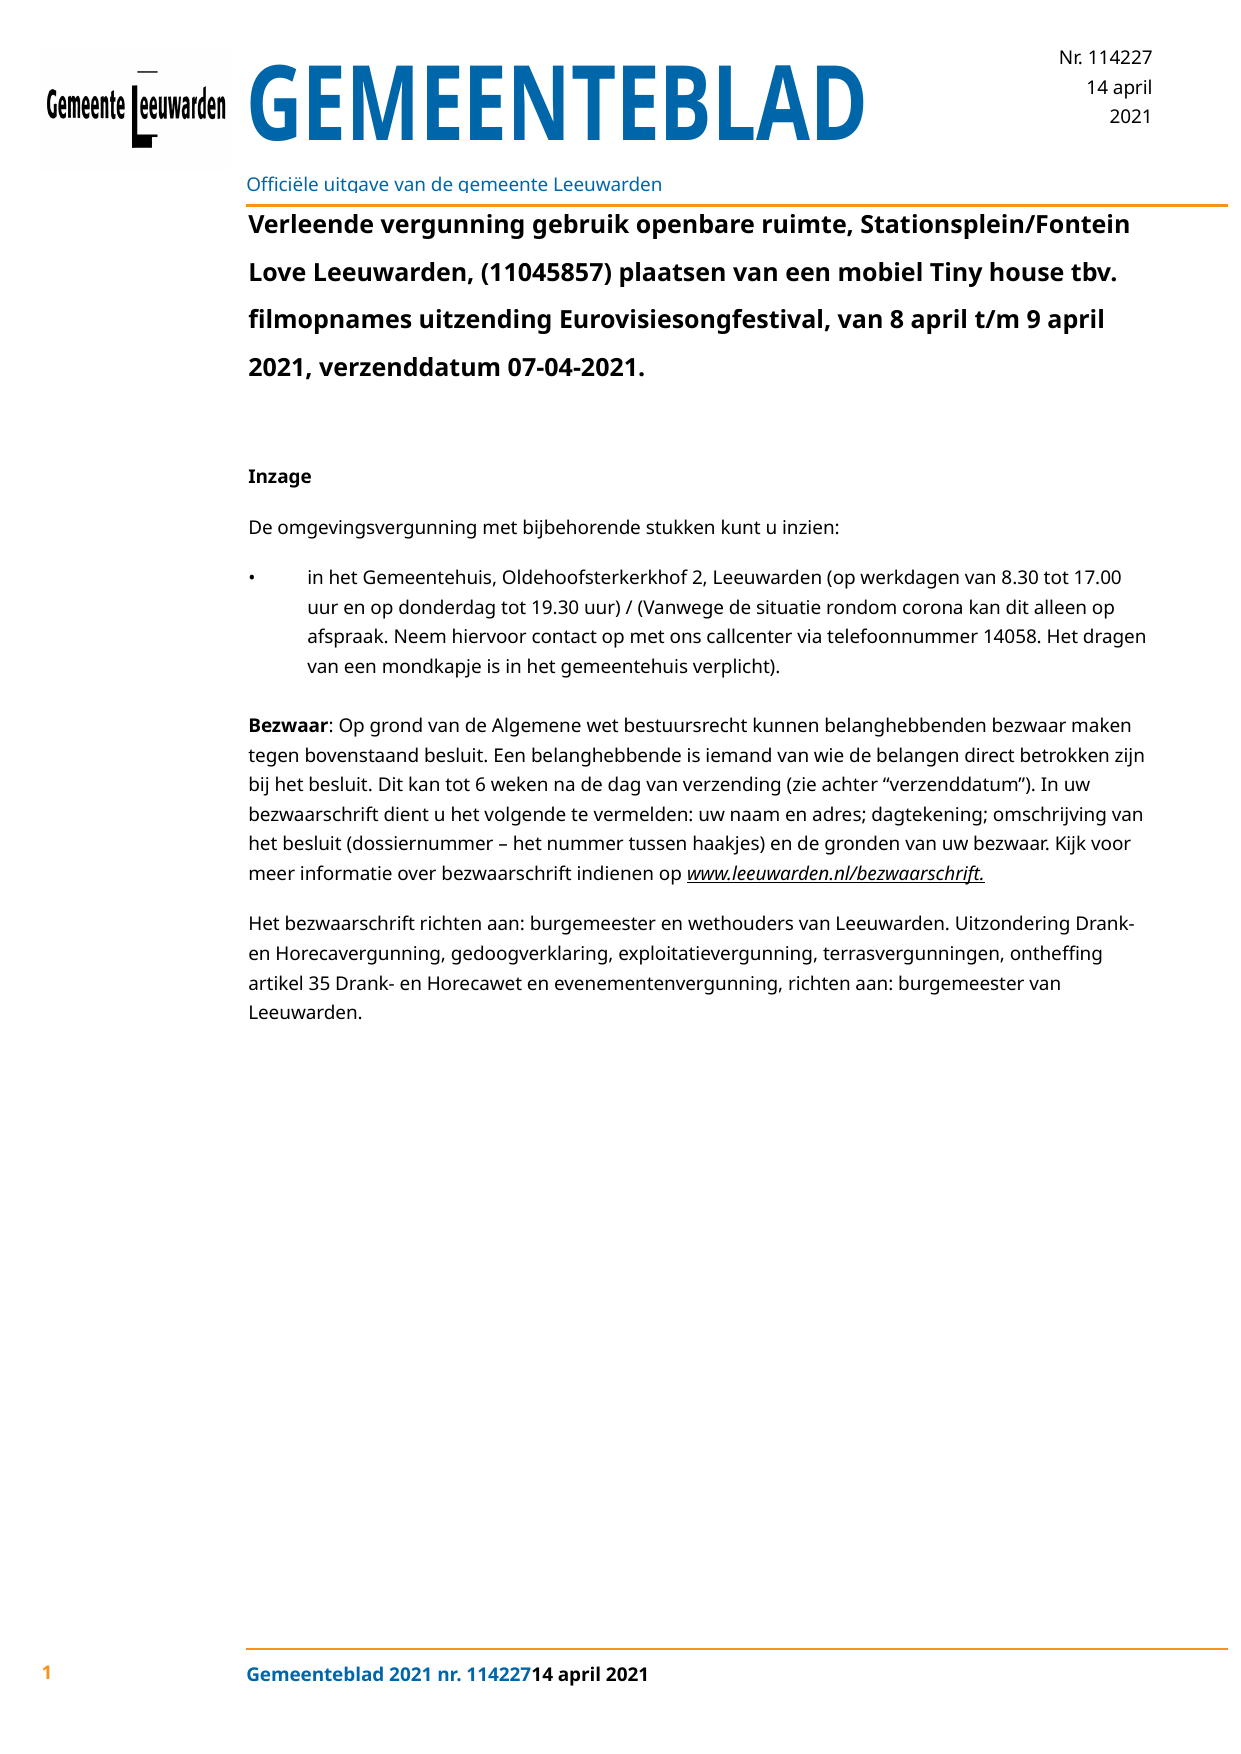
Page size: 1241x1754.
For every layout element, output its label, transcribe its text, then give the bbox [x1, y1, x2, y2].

text Het bezwaarschrift richten aan: burgemeester en wethouders van Leeuwarden. Uitzondering Drank- en Horecavergunning, gedoogverklaring, exploitatievergunning, terrasvergunningen, ontheffing artikel 35 Drank- en Horecawet en evenementenvergunning, richten aan: burgemeester van Leeuwarden. [248, 911, 1152, 1025]
text Bezwaar: Op grond van de Algemene wet bestuursrecht kunnen belanghebbenden bezwaar maken tegen bovenstaand besluit. Een belanghebbende is iemand van wie de belangen direct betrokken zijn bij het besluit. Dit kan tot 6 weken na de dag van verzending (zie achter “verzenddatum”). In uw bezwaarschrift dient u het volgende te vermelden: uw naam en adres; dagtekening; omschrijving van het besluit (dossiernummer – het nummer tussen haakjes) en de gronden van uw bezwaar. Kijk voor meer informatie over bezwaarschrift indienen op www.leeuwarden.nl/bezwaarschrift. [248, 712, 1152, 886]
text De omgevingsvergunning met bijbehorende stukken kunt u inzien: [248, 514, 1152, 540]
text Verleende vergunning gebruik openbare ruimte, Stationsplein/Fontein Love Leeuwarden, (11045857) plaatsen van een mobiel Tiny house tbv. filmopnames uitzending Eurovisiesongfestival, van 8 april t/m 9 april 2021, verzenddatum 07-04-2021. [248, 207, 1152, 384]
text Inzage [248, 463, 1152, 489]
picture [41, 47, 231, 172]
list in het Gemeentehuis, Oldehoofsterkerkhof 2, Leeuwarden (op werkdagen van 8.30 tot 17.00 uur en op donderdag tot 19.30 uur) / (Vanwege de situatie rondom corona kan dit alleen op afspraak. Neem hiervoor contact op met ons callcenter via telefoonnummer 14058. Het dragen van een mondkapje is in het gemeentehuis verplicht). [248, 564, 1152, 679]
